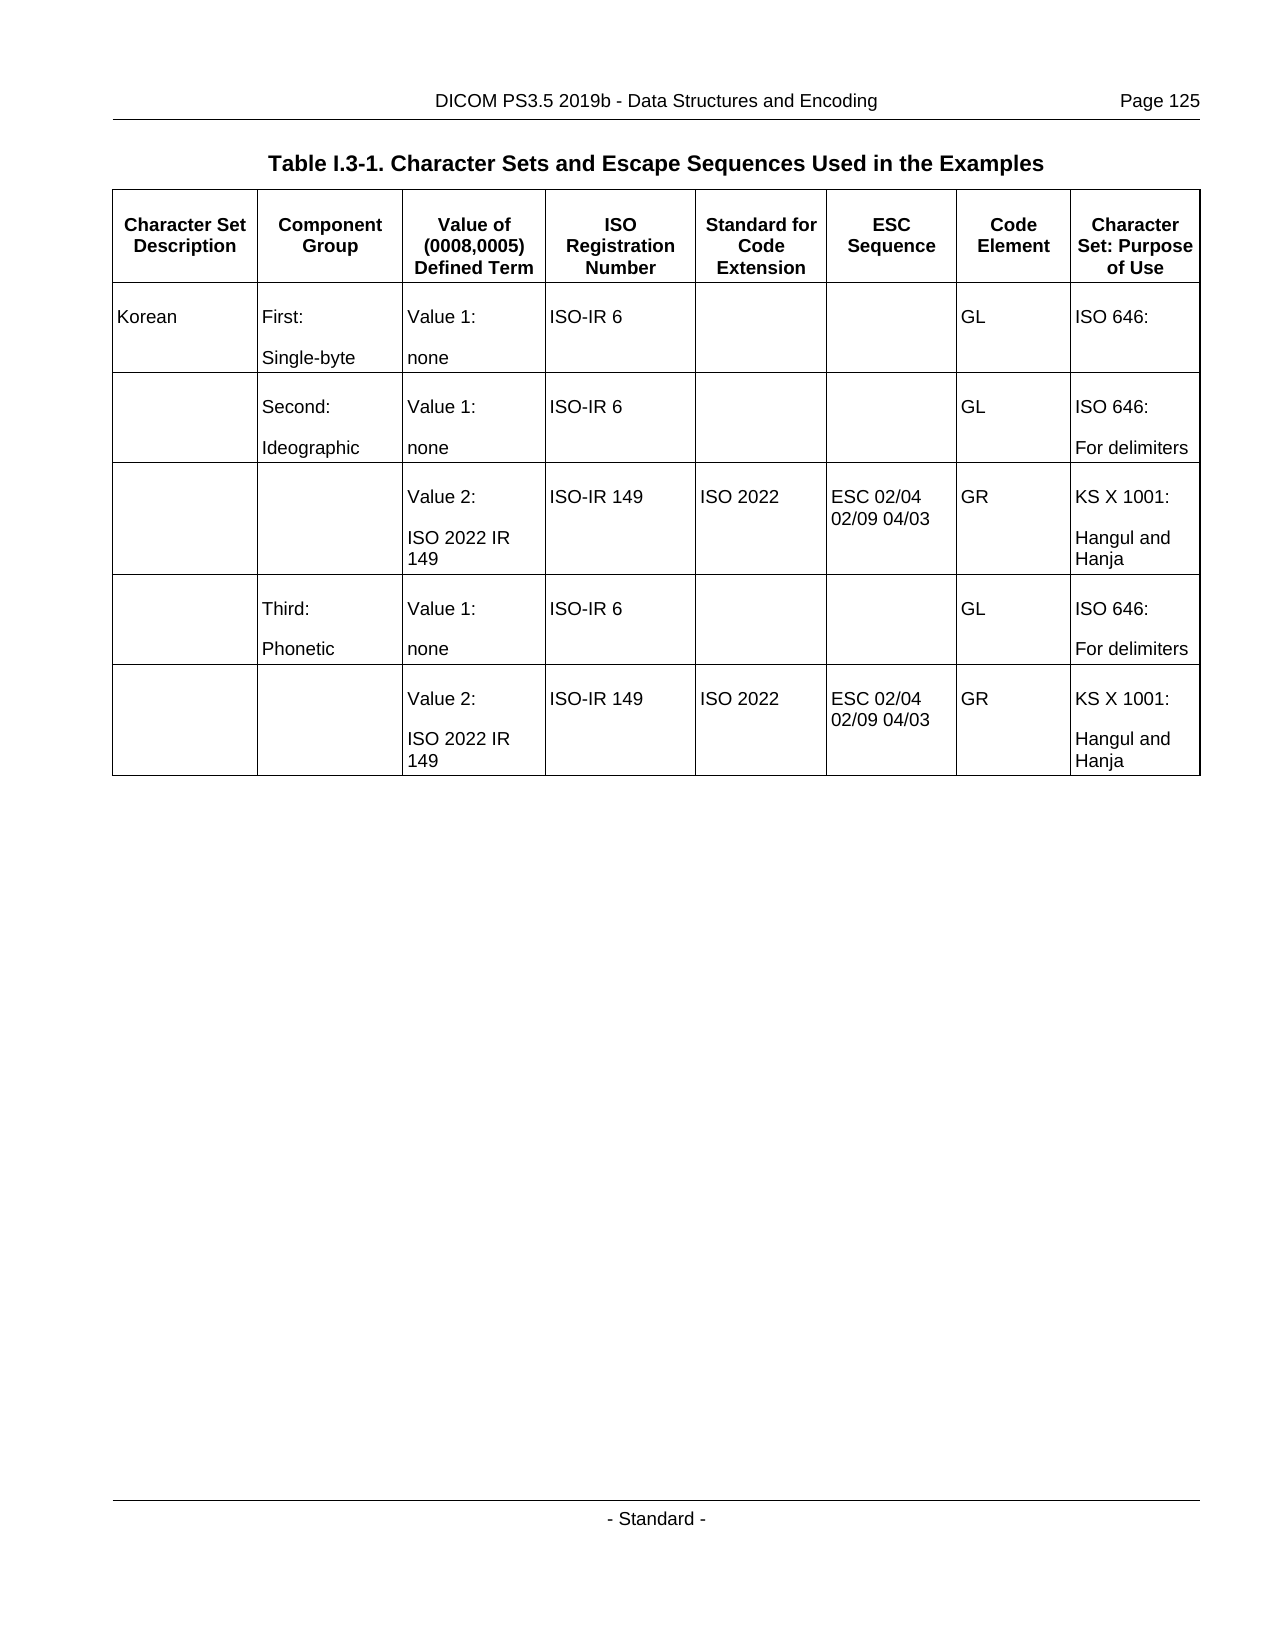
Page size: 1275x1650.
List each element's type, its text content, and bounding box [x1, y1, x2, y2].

table_cell [827, 283, 956, 372]
table_header Standard for Code Extension [696, 190, 826, 282]
table_cell ISO-IR 6 [546, 283, 695, 372]
table_cell GR [957, 665, 1070, 775]
table_cell KS X 1001: Hangul and Hanja [1071, 463, 1199, 574]
table_cell GR [957, 463, 1070, 574]
table_cell [696, 575, 826, 664]
table_cell KS X 1001: Hangul and Hanja [1071, 665, 1199, 775]
table_cell [113, 575, 257, 664]
table_cell [258, 665, 402, 775]
table_header Component Group [258, 190, 402, 282]
table_header Code Element [957, 190, 1070, 282]
table_cell ISO-IR 6 [546, 575, 695, 664]
table_cell GL [957, 373, 1070, 462]
table_cell [696, 283, 826, 372]
table_cell ESC 02/04 02/09 04/03 [827, 463, 956, 574]
table_cell Value 1: none [403, 373, 545, 462]
table_cell [827, 373, 956, 462]
table_cell ISO-IR 6 [546, 373, 695, 462]
table_cell [113, 463, 257, 574]
table_cell Second: Ideographic [258, 373, 402, 462]
table_cell GL [957, 575, 1070, 664]
table_cell [113, 373, 257, 462]
table_header Character Set: Purpose of Use [1071, 190, 1199, 282]
table_cell ISO 2022 [696, 463, 826, 574]
table_cell ISO-IR 149 [546, 463, 695, 574]
table_cell Third: Phonetic [258, 575, 402, 664]
table_header ISO Registration Number [546, 190, 695, 282]
table_cell ESC 02/04 02/09 04/03 [827, 665, 956, 775]
table_cell ISO 2022 [696, 665, 826, 775]
table_cell [696, 373, 826, 462]
table_header ESC Sequence [827, 190, 956, 282]
table_cell [827, 575, 956, 664]
table_cell Value 1: none [403, 575, 545, 664]
table_header Value of (0008,0005) Defined Term [403, 190, 545, 282]
table_cell [258, 463, 402, 574]
table_cell [113, 665, 257, 775]
table_cell Value 1: none [403, 283, 545, 372]
table_cell Value 2: ISO 2022 IR 149 [403, 463, 545, 574]
text Table I.3-1. Character Sets and Escape Sequences Used in the Examples [112, 150, 1200, 176]
table_cell ISO-IR 149 [546, 665, 695, 775]
table_cell GL [957, 283, 1070, 372]
table_cell ISO 646: For delimiters [1071, 575, 1199, 664]
table_cell Korean [113, 283, 257, 372]
table_cell ISO 646: [1071, 283, 1199, 372]
table_cell First: Single-byte [258, 283, 402, 372]
table_header Character Set Description [113, 190, 257, 282]
table_cell Value 2: ISO 2022 IR 149 [403, 665, 545, 775]
table_cell ISO 646: For delimiters [1071, 373, 1199, 462]
